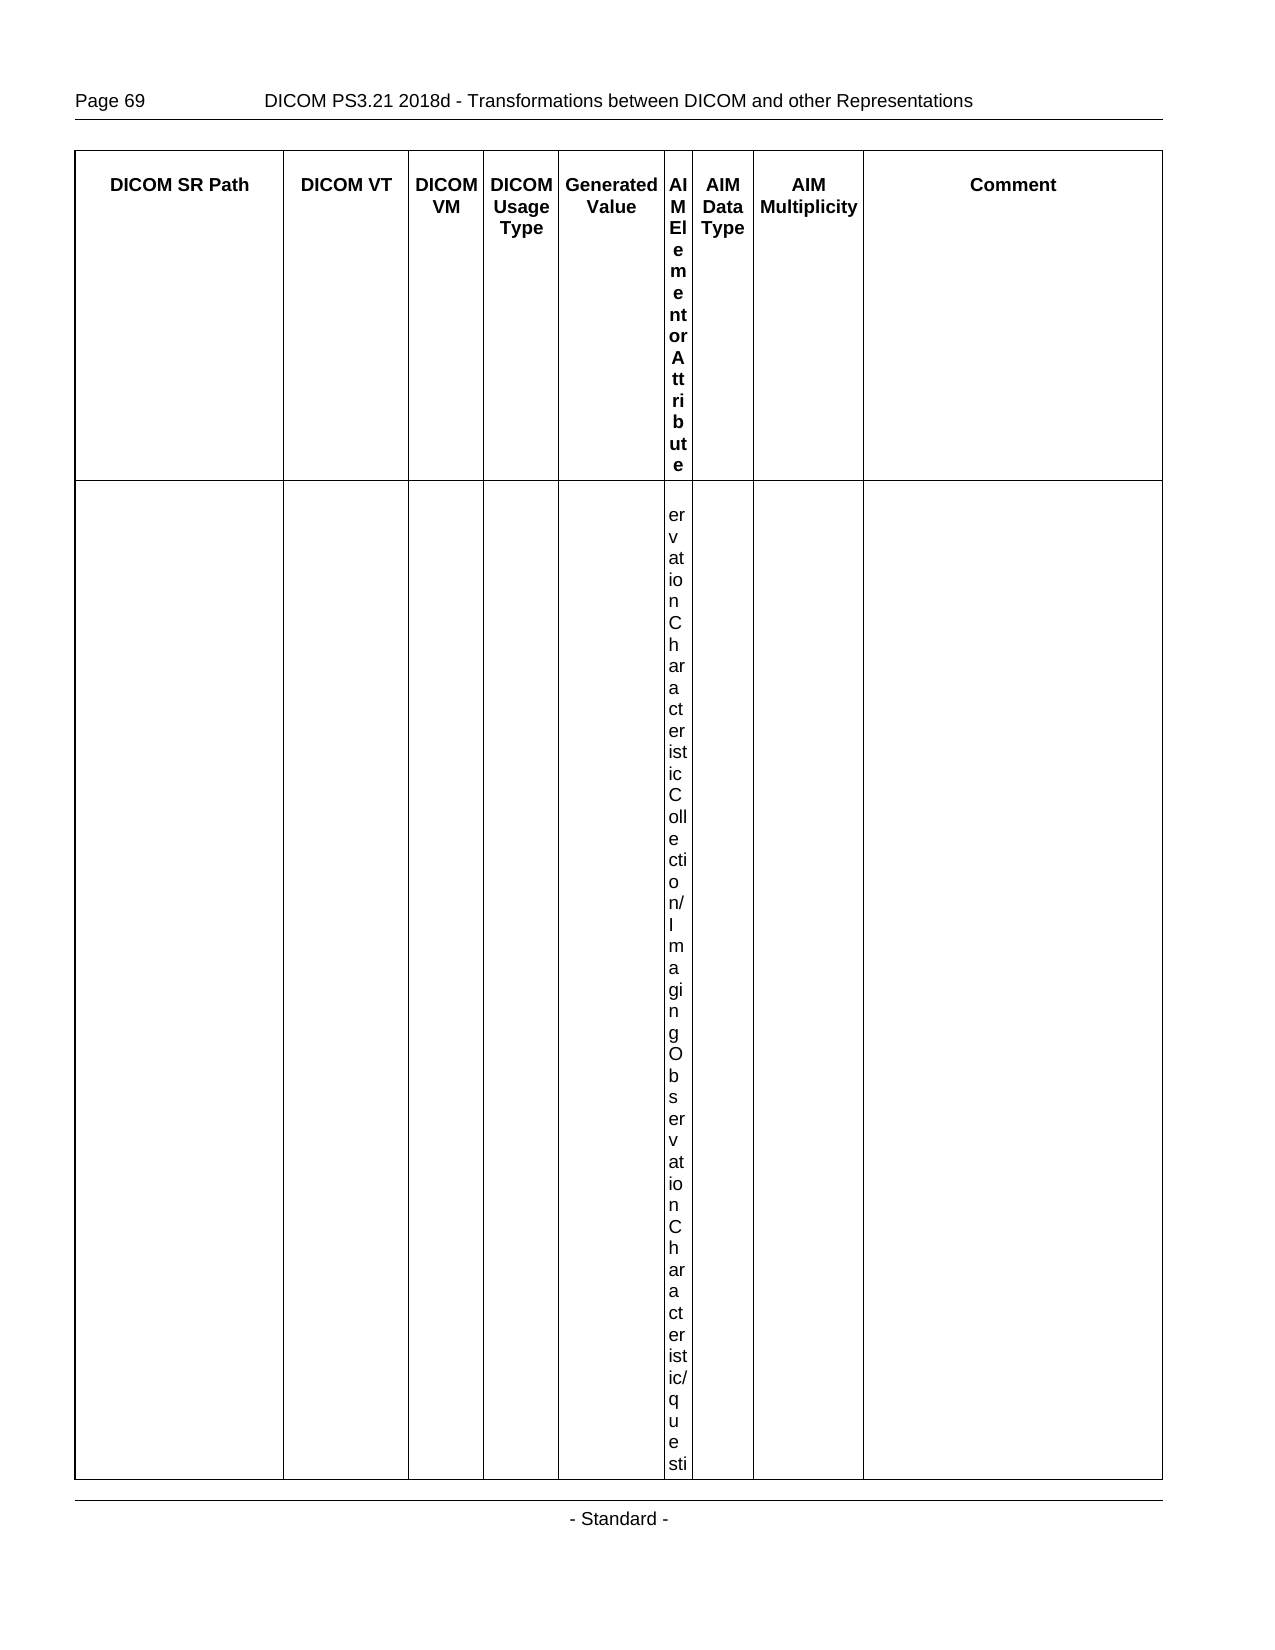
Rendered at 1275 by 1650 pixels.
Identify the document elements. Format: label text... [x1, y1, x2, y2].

table_cell [754, 481, 863, 1478]
table_header Comment [864, 151, 1162, 480]
table_cell [864, 481, 1162, 1478]
table_header Generated Value [559, 151, 664, 480]
table_cell ervation​Characteristic​Collection/​Imaging​Observation​Characteristic​/​questi [665, 481, 692, 1478]
table_cell [76, 481, 283, 1478]
table_cell [409, 481, 483, 1478]
table_cell [693, 481, 753, 1478]
table_header AIM Element or Attribute [665, 151, 692, 480]
table_cell [559, 481, 664, 1478]
table_header DICOM VT [284, 151, 408, 480]
table_cell [284, 481, 408, 1478]
table_header AIM Data Type [693, 151, 753, 480]
table_header DICOM SR Path [76, 151, 283, 480]
table_cell [484, 481, 558, 1478]
table_header AIM Multiplicity [754, 151, 863, 480]
table_header DICOM VM [409, 151, 483, 480]
table_header DICOM Usage Type [484, 151, 558, 480]
